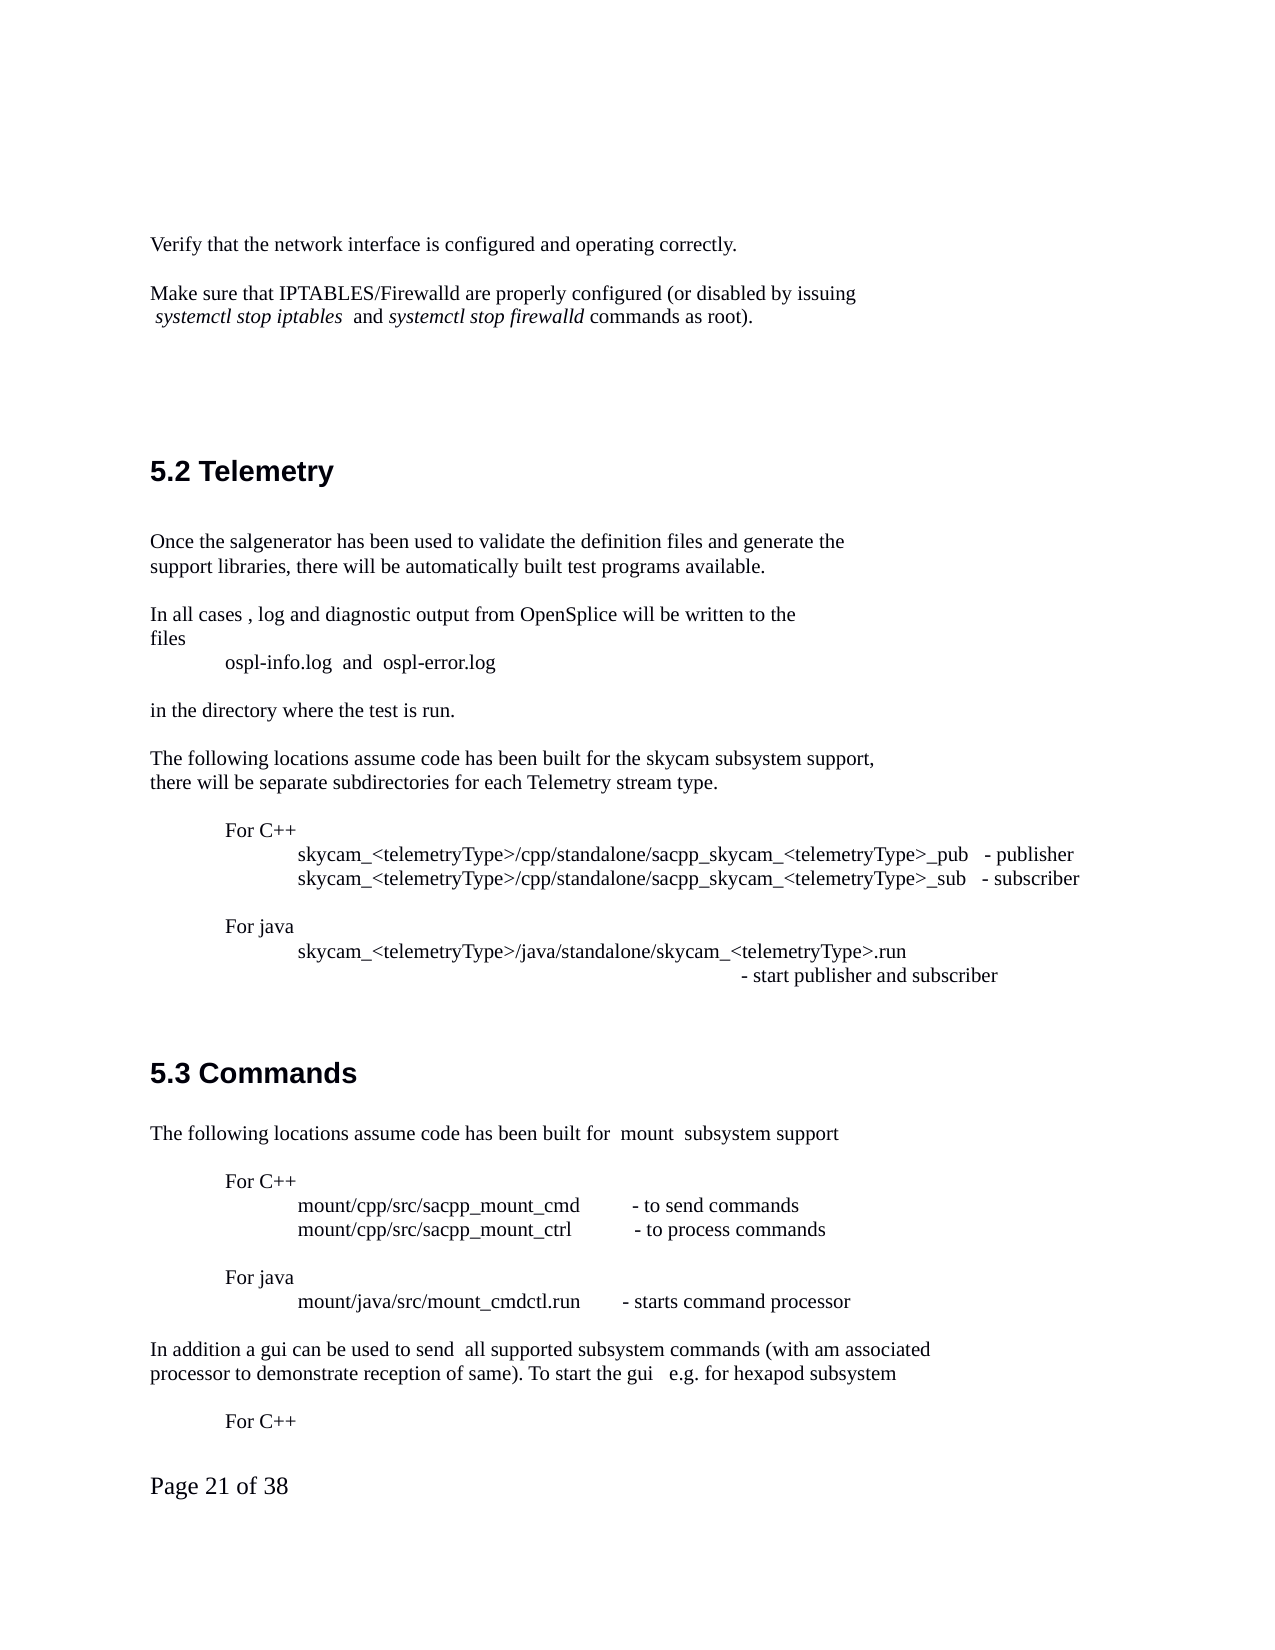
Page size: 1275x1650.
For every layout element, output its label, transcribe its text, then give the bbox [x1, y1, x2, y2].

text - start publisher and subscriber [150, 963, 1125, 987]
text For C++ [150, 1168, 1125, 1193]
text mount/cpp/src/sacpp_mount_ctrl - to process commands [150, 1217, 1125, 1241]
text files [150, 626, 1125, 650]
text The following locations assume code has been built for the skycam subsystem support, [150, 746, 1125, 770]
text The following locations assume code has been built for mount subsystem support [150, 1120, 1125, 1144]
text skycam_<telemetryType>/java/standalone/skycam_<telemetryType>.run [150, 938, 1125, 963]
text skycam_<telemetryType>/cpp/standalone/sacpp_skycam_<telemetryType>_sub - subscriber [150, 866, 1125, 890]
text Make sure that IPTABLES/Firewalld are properly configured (or disabled by issuing [150, 280, 1125, 304]
text there will be separate subdirectories for each Telemetry stream type. [150, 770, 1125, 794]
text For java [150, 914, 1125, 938]
text systemctl stop iptables and systemctl stop firewalld commands as root). [150, 304, 1125, 328]
text Once the salgenerator has been used to validate the definition files and generate the [150, 529, 1125, 553]
subtitle 5.3 Commands [150, 1057, 1125, 1090]
text mount/cpp/src/sacpp_mount_cmd - to send commands [150, 1193, 1125, 1217]
text For C++ [150, 818, 1125, 842]
text ospl-info.log and ospl-error.log [150, 650, 1125, 674]
text skycam_<telemetryType>/cpp/standalone/sacpp_skycam_<telemetryType>_pub - publisher [150, 842, 1125, 866]
text processor to demonstrate reception of same). To start the gui e.g. for hexapod subsystem [150, 1361, 1125, 1385]
subtitle 5.2 Telemetry [150, 454, 1125, 487]
text For C++ [150, 1409, 1125, 1433]
text For java [150, 1265, 1125, 1289]
text In addition a gui can be used to send all supported subsystem commands (with am associated [150, 1337, 1125, 1361]
text mount/java/src/mount_cmdctl.run - starts command processor [150, 1289, 1125, 1313]
text in the directory where the test is run. [150, 698, 1125, 722]
text In all cases , log and diagnostic output from OpenSplice will be written to the [150, 602, 1125, 626]
text Verify that the network interface is configured and operating correctly. [150, 232, 1125, 256]
text support libraries, there will be automatically built test programs available. [150, 553, 1125, 578]
